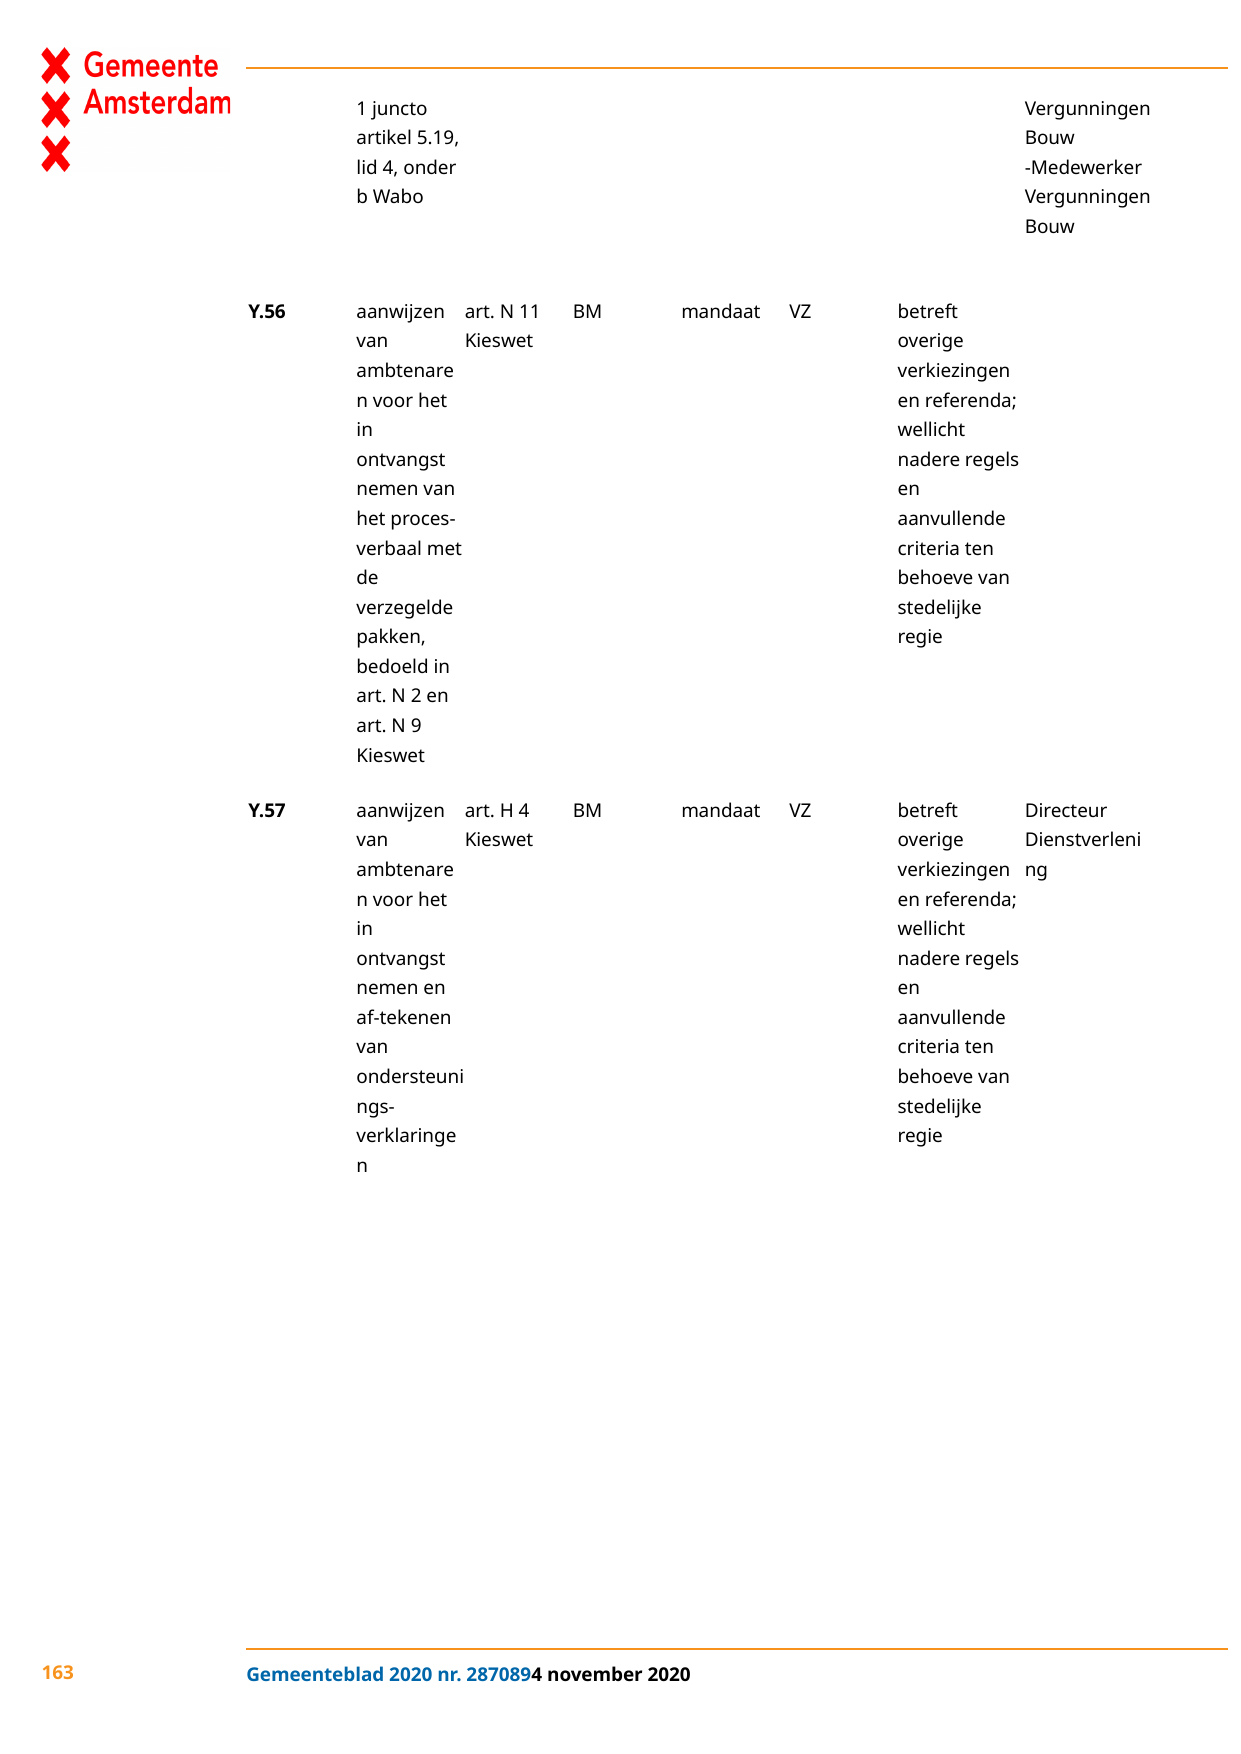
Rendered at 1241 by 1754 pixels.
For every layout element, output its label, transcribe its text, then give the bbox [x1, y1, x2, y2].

table_cell VZ [789, 768, 897, 1592]
table_cell Vergunningen Bouw -Medewerker Vergunningen Bouw [1025, 95, 1152, 268]
table_cell betreft overige verkiezingen en referenda; wellicht nadere regels en aanvullende criteria ten behoeve van stedelijke regie [898, 269, 1024, 767]
table_cell [681, 95, 789, 268]
table_cell [573, 95, 681, 268]
table_cell betreft overige verkiezingen en referenda; wellicht nadere regels en aanvullende criteria ten behoeve van stedelijke regie [898, 768, 1024, 1592]
table_cell art. H 4 Kieswet [465, 768, 573, 1592]
table_cell Y.57 [248, 768, 356, 1592]
table_cell Directeur Dienstverlening [1025, 768, 1152, 1592]
table_cell VZ [789, 269, 897, 767]
table_cell art. N 11 Kieswet [465, 269, 573, 767]
table_cell Y.56 [248, 269, 356, 767]
table_cell 1 juncto artikel 5.19, lid 4, onder b Wabo [356, 95, 464, 268]
table_cell BM [573, 768, 681, 1592]
table_cell aanwijzen van ambtenaren voor het in ontvangst nemen van het proces-verbaal met de verzegelde pakken, bedoeld in art. N 2 en art. N 9 Kieswet [356, 269, 464, 767]
table_cell [248, 95, 356, 268]
table_cell [1025, 269, 1152, 767]
table_cell BM [573, 269, 681, 767]
table_cell [465, 95, 573, 268]
table_cell mandaat [681, 269, 789, 767]
picture [41, 47, 231, 172]
table_cell mandaat [681, 768, 789, 1592]
table_cell [898, 95, 1024, 268]
table_cell aanwijzen van ambtenaren voor het in ontvangst nemen en af-tekenen van ondersteunings-verklaringen [356, 768, 464, 1592]
table_cell [789, 95, 897, 268]
